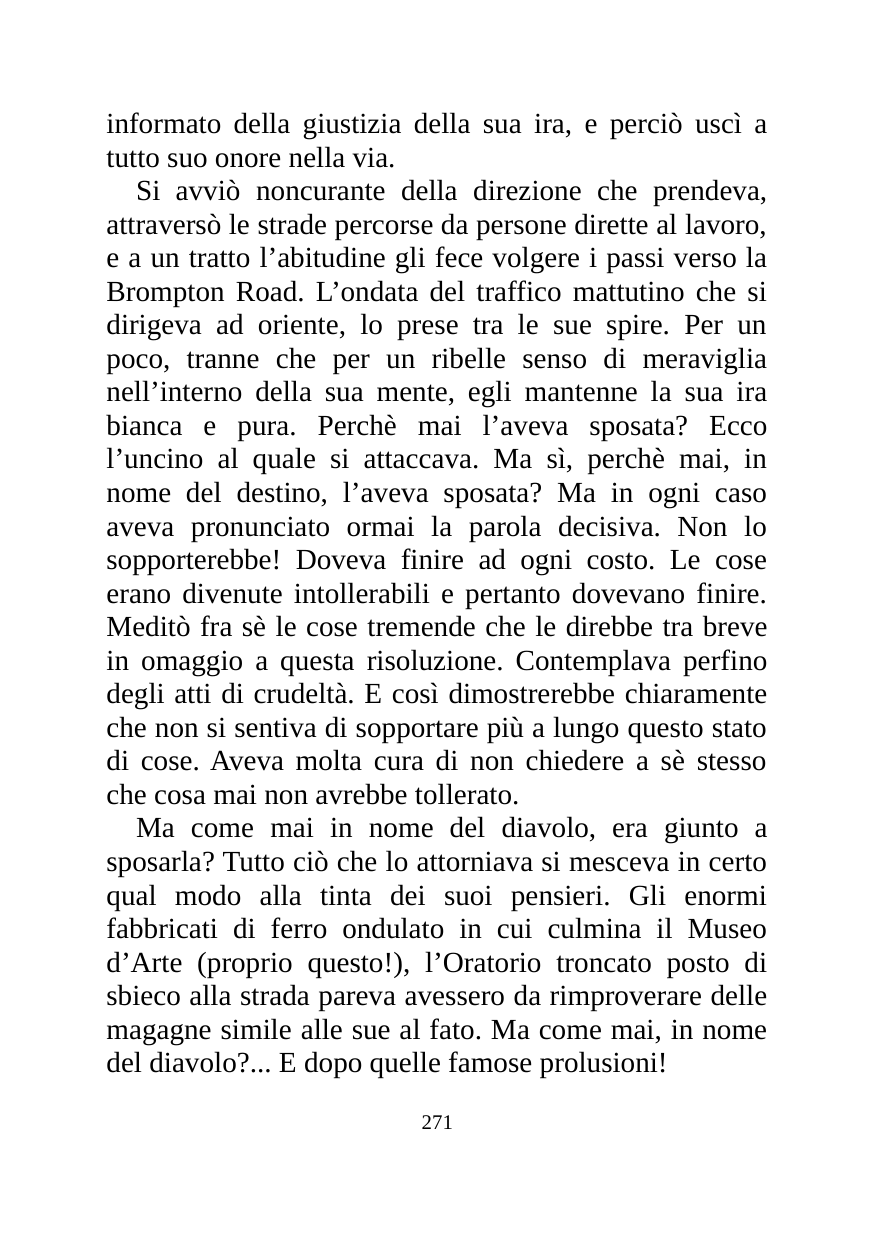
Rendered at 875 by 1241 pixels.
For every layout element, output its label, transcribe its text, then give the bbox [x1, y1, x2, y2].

text Ma come mai in nome del diavolo, era giunto a sposarla? Tutto ciò che lo attorniava si mesceva in certo qual modo alla tinta dei suoi pensieri. Gli enormi fabbricati di ferro ondulato in cui culmina il Museo d’Arte (proprio questo!), l’Oratorio troncato posto di sbieco alla strada pareva avessero da rimproverare delle magagne simile alle sue al fato. Ma come mai, in nome del diavolo?... E dopo quelle famose prolusioni! [106, 811, 768, 1079]
text Si avviò noncurante della direzione che prendeva, attraversò le strade percorse da persone dirette al lavoro, e a un tratto l’abitudine gli fece volgere i passi verso la Brompton Road. L’ondata del traffico mattutino che si dirigeva ad oriente, lo prese tra le sue spire. Per un poco, tranne che per un ribelle senso di meraviglia nell’interno della sua mente, egli mantenne la sua ira bianca e pura. Perchè mai l’aveva sposata? Ecco l’uncino al quale si attaccava. Ma sì, perchè mai, in nome del destino, l’aveva sposata? Ma in ogni caso aveva pronunciato ormai la parola decisiva. Non lo sopporterebbe! Doveva finire ad ogni costo. Le cose erano divenute intollerabili e pertanto dovevano finire. Meditò fra sè le cose tremende che le direbbe tra breve in omaggio a questa risoluzione. Contemplava perfino degli atti di crudeltà. E così dimostrerebbe chiaramente che non si sentiva di sopportare più a lungo questo stato di cose. Aveva molta cura di non chiedere a sè stesso che cosa mai non avrebbe tollerato. [106, 173, 768, 811]
text informato della giustizia della sua ira, e perciò uscì a tutto suo onore nella via. [106, 106, 768, 173]
